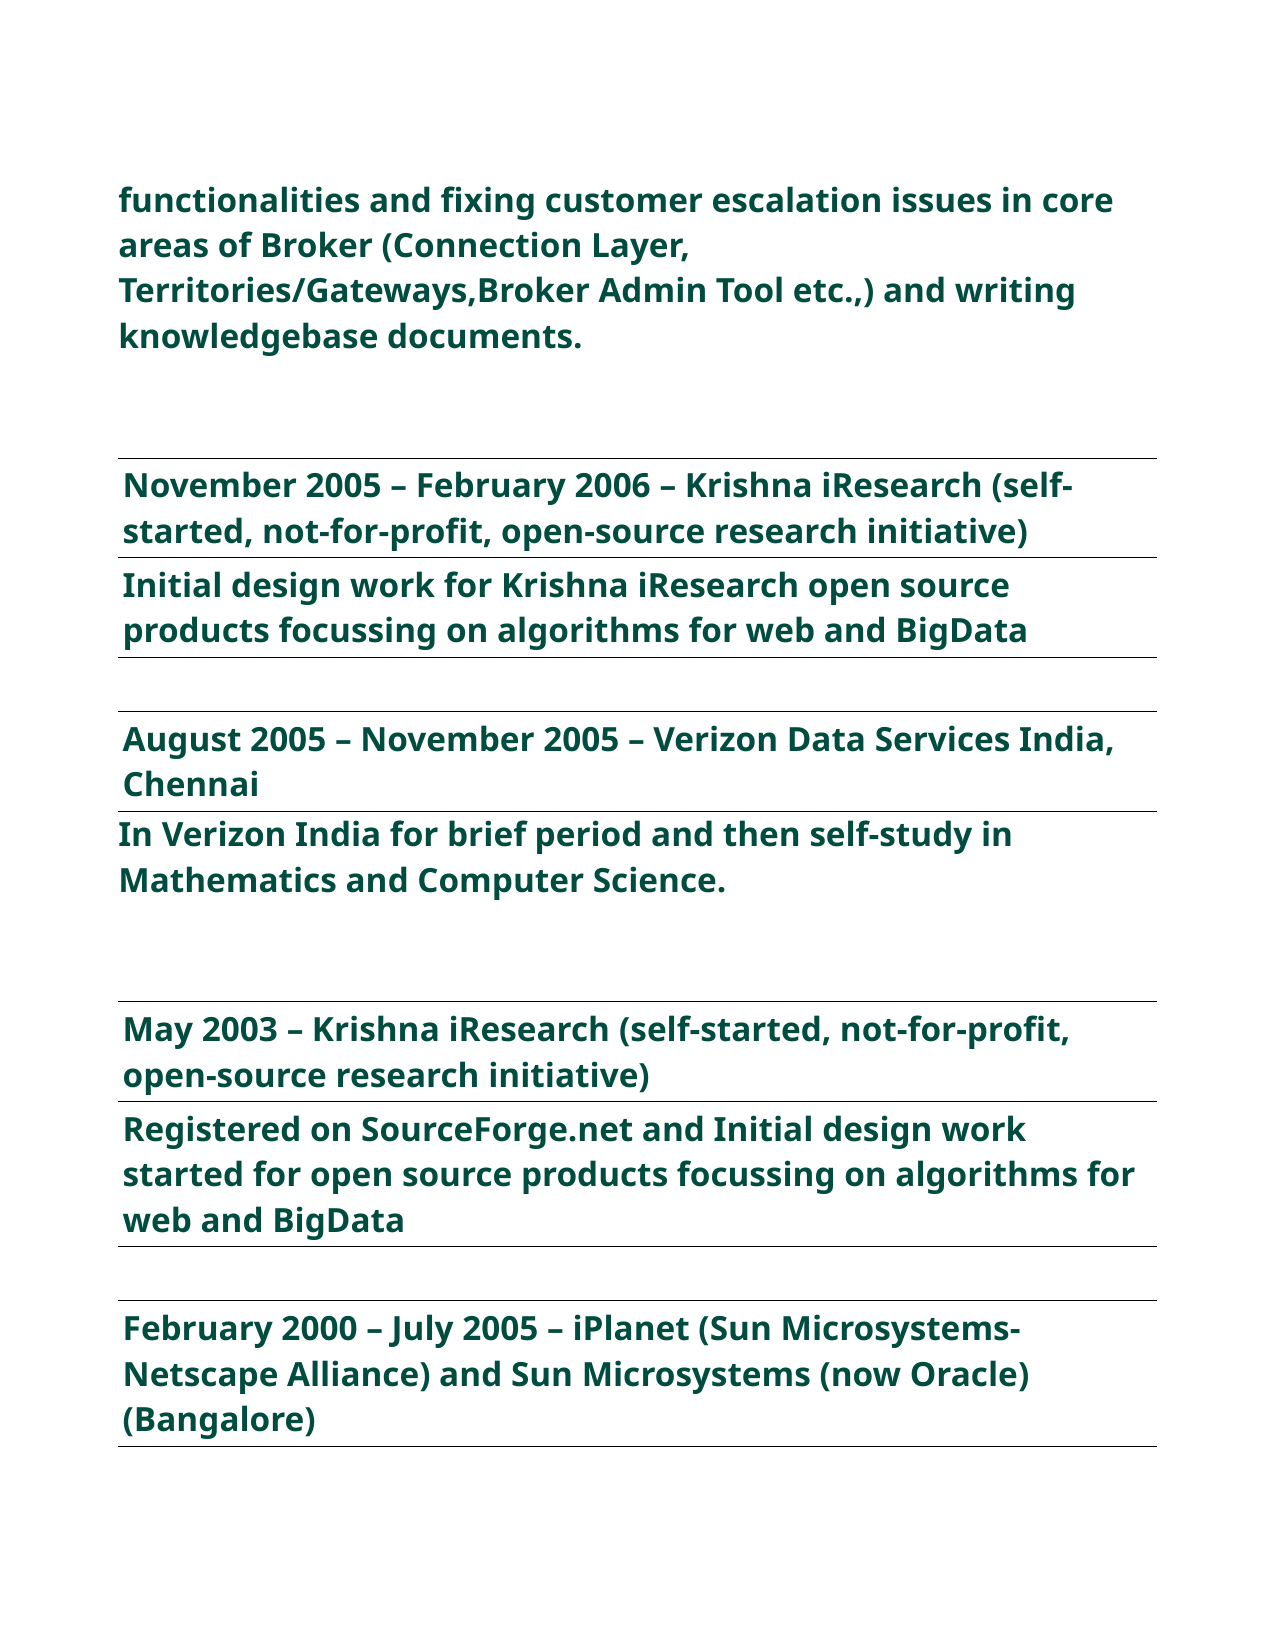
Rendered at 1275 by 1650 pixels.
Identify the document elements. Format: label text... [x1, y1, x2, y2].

text Registered on SourceForge.net and Initial design work started for open source products focussing on algorithms for web and BigData [118, 1102, 1157, 1246]
text August 2005 – November 2005 – Verizon Data Services India, Chennai [118, 712, 1157, 811]
text In Verizon India for brief period and then self-study in Mathematics and Computer Science. [118, 812, 1157, 902]
text November 2005 – February 2006 – Krishna iResearch (self-started, not-for-profit, open-source research initiative) [118, 459, 1157, 557]
text functionalities and fixing customer escalation issues in core areas of Broker (Connection Layer, Territories/Gateways,Broker Admin Tool etc.,) and writing knowledgebase documents. [118, 176, 1157, 358]
text Initial design work for Krishna iResearch open source products focussing on algorithms for web and BigData [118, 558, 1157, 657]
text February 2000 – July 2005 – iPlanet (Sun Microsystems-Netscape Alliance) and Sun Microsystems (now Oracle) (Bangalore) [118, 1301, 1157, 1446]
text May 2003 – Krishna iResearch (self-started, not-for-profit, open-source research initiative) [118, 1002, 1157, 1101]
